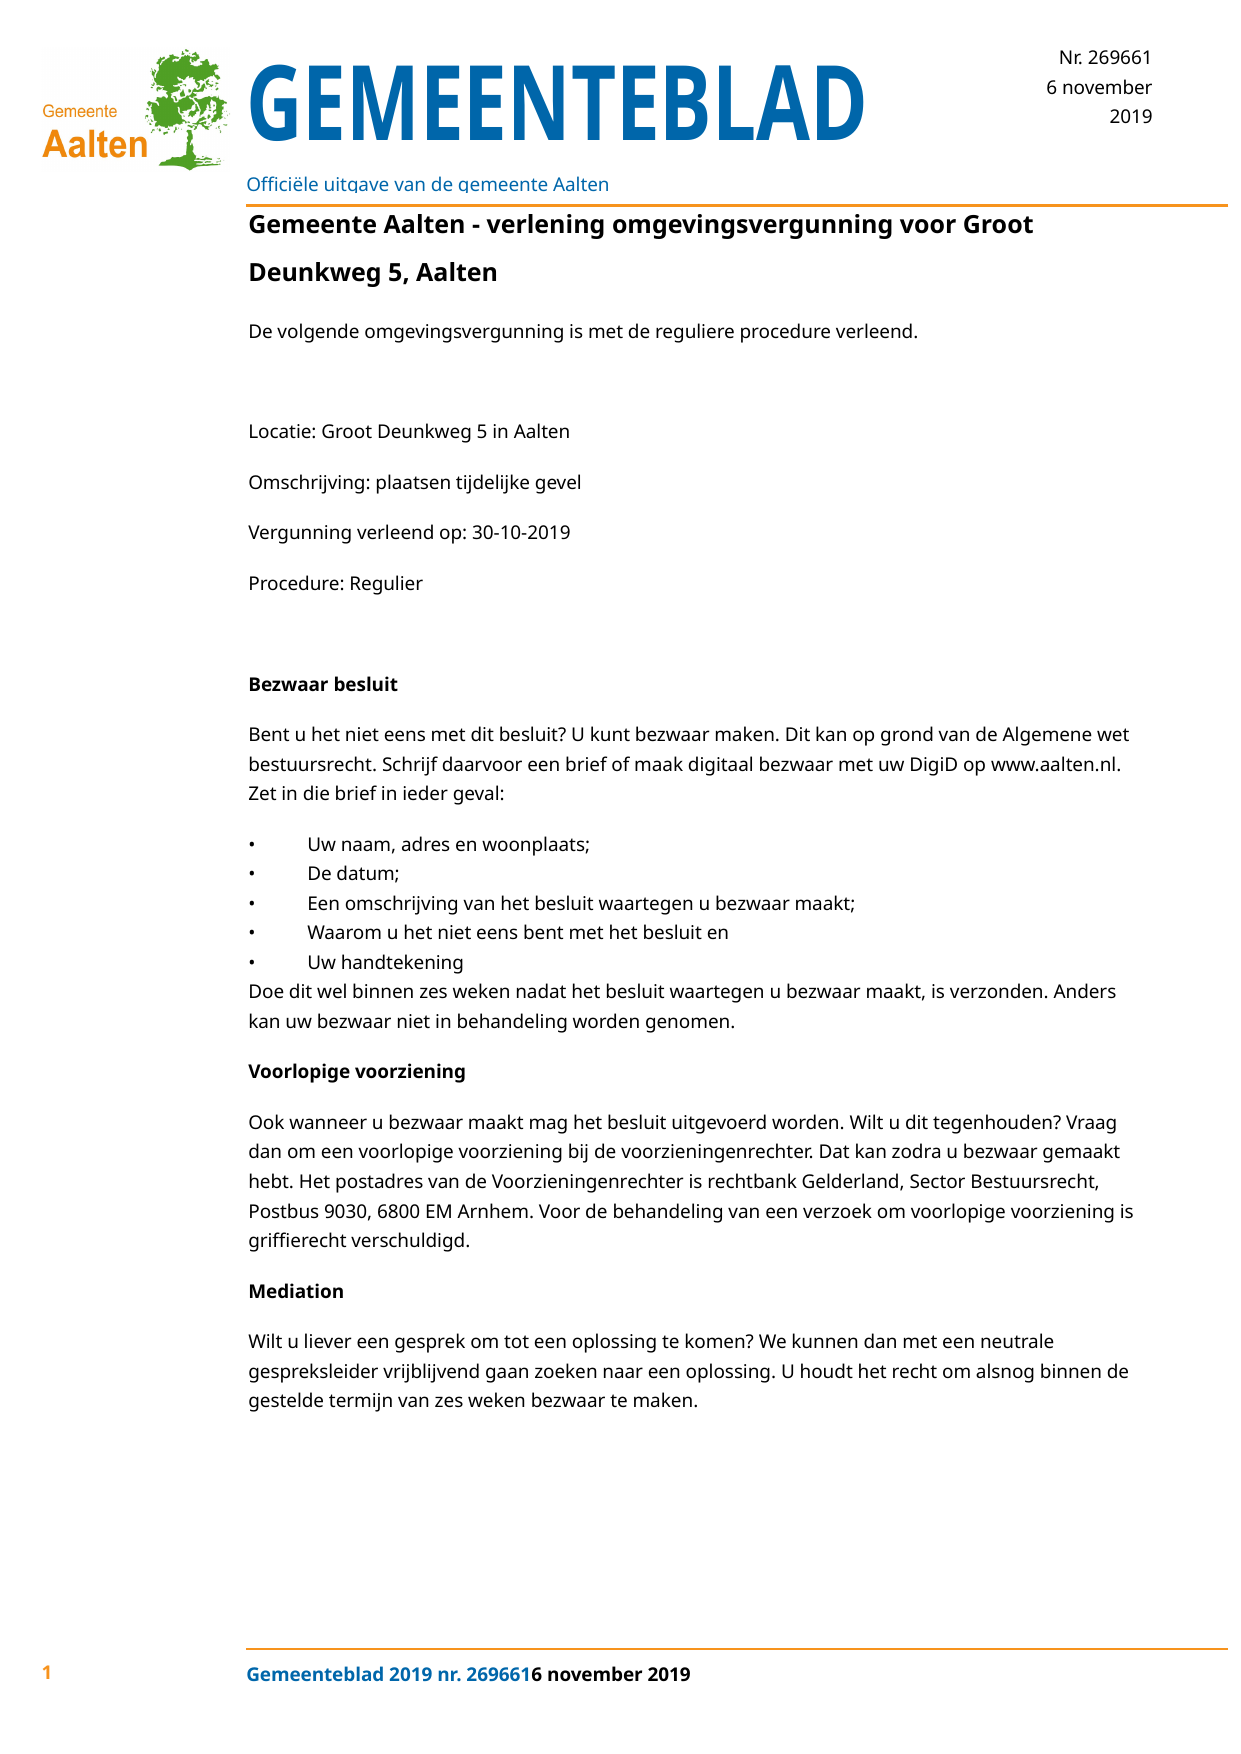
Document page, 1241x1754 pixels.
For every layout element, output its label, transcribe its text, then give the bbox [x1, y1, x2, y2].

text Bent u het niet eens met dit besluit? U kunt bezwaar maken. Dit kan op grond van de Algemene wet bestuursrecht. Schrijf daarvoor een brief of maak digitaal bezwaar met uw DigiD op www.aalten.nl. Zet in die brief in ieder geval: [248, 721, 1152, 806]
list Waarom u het niet eens bent met het besluit en [248, 919, 1152, 945]
text Voorlopige voorziening [248, 1059, 1152, 1084]
text Mediation [248, 1278, 1152, 1304]
list Uw naam, adres en woonplaats; [248, 831, 1152, 857]
list De datum; [248, 860, 1152, 886]
text Locatie: Groot Deunkweg 5 in Aalten [248, 419, 1152, 444]
text Bezwaar besluit [248, 671, 1152, 697]
text Wilt u liever een gesprek om tot een oplossing te komen? We kunnen dan met een neutrale gespreksleider vrijblijvend gaan zoeken naar een oplossing. U houdt het recht om alsnog binnen de gestelde termijn van zes weken bezwaar te maken. [248, 1328, 1152, 1413]
list Uw handtekening [248, 949, 1152, 975]
text Gemeente Aalten - verlening omgevingsvergunning voor Groot Deunkweg 5, Aalten [248, 207, 1152, 288]
picture [41, 47, 231, 172]
text Ook wanneer u bezwaar maakt mag het besluit uitgevoerd worden. Wilt u dit tegenhouden? Vraag dan om een voorlopige voorziening bij de voorzieningenrechter. Dat kan zodra u bezwaar gemaakt hebt. Het postadres van de Voorzieningenrechter is rechtbank Gelderland, Sector Bestuursrecht, Postbus 9030, 6800 EM Arnhem. Voor de behandeling van een verzoek om voorlopige voorziening is griffierecht verschuldigd. [248, 1109, 1152, 1253]
list Een omschrijving van het besluit waartegen u bezwaar maakt; [248, 890, 1152, 916]
text Vergunning verleend op: 30-10-2019 [248, 519, 1152, 545]
text Doe dit wel binnen zes weken nadat het besluit waartegen u bezwaar maakt, is verzonden. Anders kan uw bezwaar niet in behandeling worden genomen. [248, 979, 1152, 1034]
text Omschrijving: plaatsen tijdelijke gevel [248, 469, 1152, 495]
text Procedure: Regulier [248, 570, 1152, 596]
text De volgende omgevingsvergunning is met de reguliere procedure verleend. [248, 318, 1152, 344]
